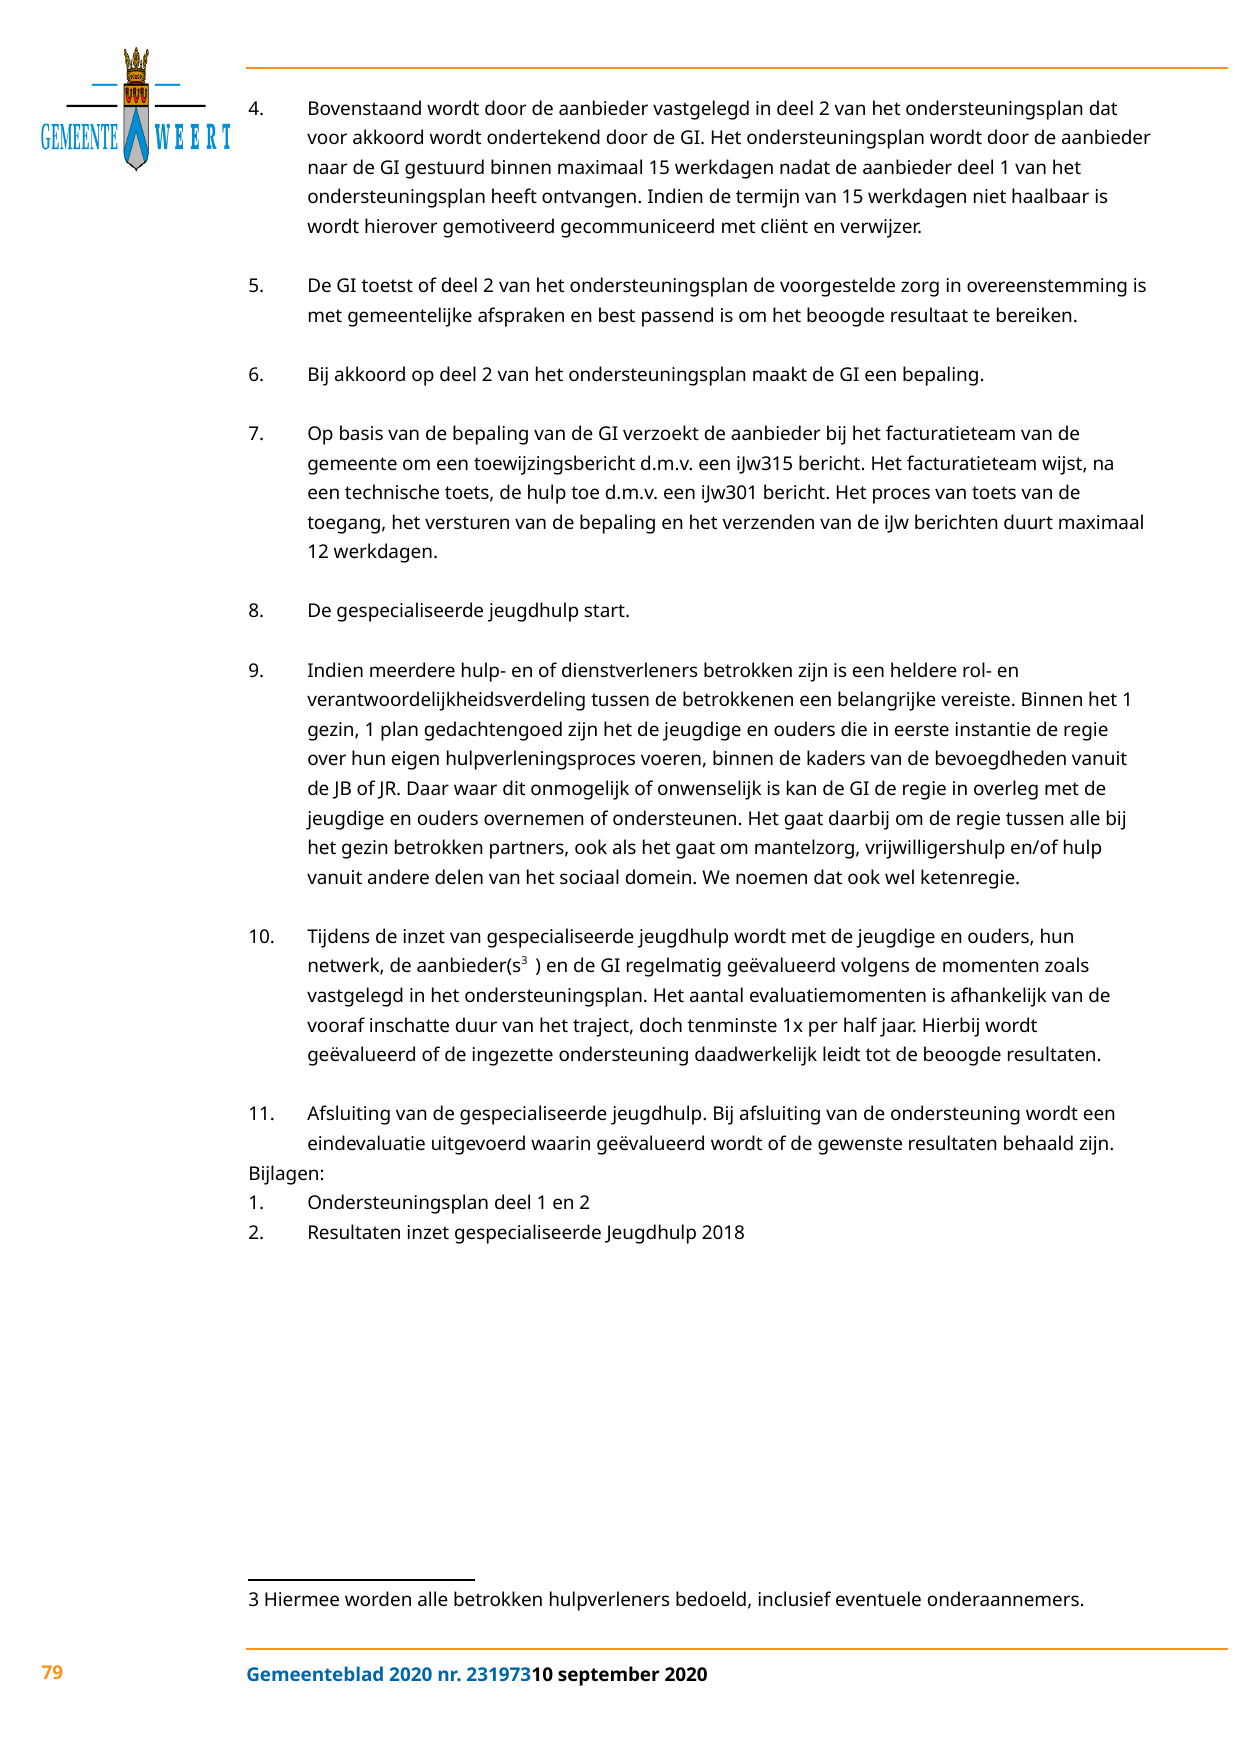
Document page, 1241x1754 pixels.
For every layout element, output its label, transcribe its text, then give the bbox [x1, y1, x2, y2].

list Resultaten inzet gespecialiseerde Jeugdhulp 2018 [248, 1219, 1152, 1245]
list De GI toetst of deel 2 van het ondersteuningsplan de voorgestelde zorg in overeenstemming is met gemeentelijke afspraken en best passend is om het beoogde resultaat te bereiken. [248, 272, 1152, 328]
list Indien meerdere hulp- en of dienstverleners betrokken zijn is een heldere rol- en verantwoordelijkheidsverdeling tussen de betrokkenen een belangrijke vereiste. Binnen het 1 gezin, 1 plan gedachtengoed zijn het de jeugdige en ouders die in eerste instantie de regie over hun eigen hulpverleningsproces voeren, binnen de kaders van de bevoegdheden vanuit de JB of JR. Daar waar dit onmogelijk of onwenselijk is kan de GI de regie in overleg met de jeugdige en ouders overnemen of ondersteunen. Het gaat daarbij om de regie tussen alle bij het gezin betrokken partners, ook als het gaat om mantelzorg, vrijwilligershulp en/of hulp vanuit andere delen van het sociaal domein. We noemen dat ook wel ketenregie. [248, 657, 1152, 890]
list Bovenstaand wordt door de aanbieder vastgelegd in deel 2 van het ondersteuningsplan dat voor akkoord wordt ondertekend door de GI. Het ondersteuningsplan wordt door de aanbieder naar de GI gestuurd binnen maximaal 15 werkdagen nadat de aanbieder deel 1 van het ondersteuningsplan heeft ontvangen. Indien de termijn van 15 werkdagen niet haalbaar is wordt hierover gemotiveerd gecommuniceerd met cliënt en verwijzer. [248, 95, 1152, 239]
list Afsluiting van de gespecialiseerde jeugdhulp. Bij afsluiting van de ondersteuning wordt een eindevaluatie uitgevoerd waarin geëvalueerd wordt of de gewenste resultaten behaald zijn. [248, 1101, 1152, 1156]
text Bijlagen: [248, 1160, 1152, 1186]
list Ondersteuningsplan deel 1 en 2 [248, 1189, 1152, 1215]
list Hiermee worden alle betrokken hulpverleners bedoeld, inclusief eventuele onderaannemers. [248, 1586, 1152, 1612]
list Bij akkoord op deel 2 van het ondersteuningsplan maakt de GI een bepaling. [248, 361, 1152, 387]
picture [41, 47, 231, 172]
list De gespecialiseerde jeugdhulp start. [248, 598, 1152, 623]
list Op basis van de bepaling van de GI verzoekt de aanbieder bij het facturatieteam van de gemeente om een toewijzingsbericht d.m.v. een iJw315 bericht. Het facturatieteam wijst, na een technische toets, de hulp toe d.m.v. een iJw301 bericht. Het proces van toets van de toegang, het versturen van de bepaling en het verzenden van de iJw berichten duurt maximaal 12 werkdagen. [248, 420, 1152, 564]
list Tijdens de inzet van gespecialiseerde jeugdhulp wordt met de jeugdige en ouders, hun netwerk, de aanbieder(s ) en de GI regelmatig geëvalueerd volgens de momenten zoals vastgelegd in het ondersteuningsplan. Het aantal evaluatiemomenten is afhankelijk van de vooraf inschatte duur van het traject, doch tenminste 1x per half jaar. Hierbij wordt geëvalueerd of de ingezette ondersteuning daadwerkelijk leidt tot de beoogde resultaten. [248, 923, 1152, 1067]
